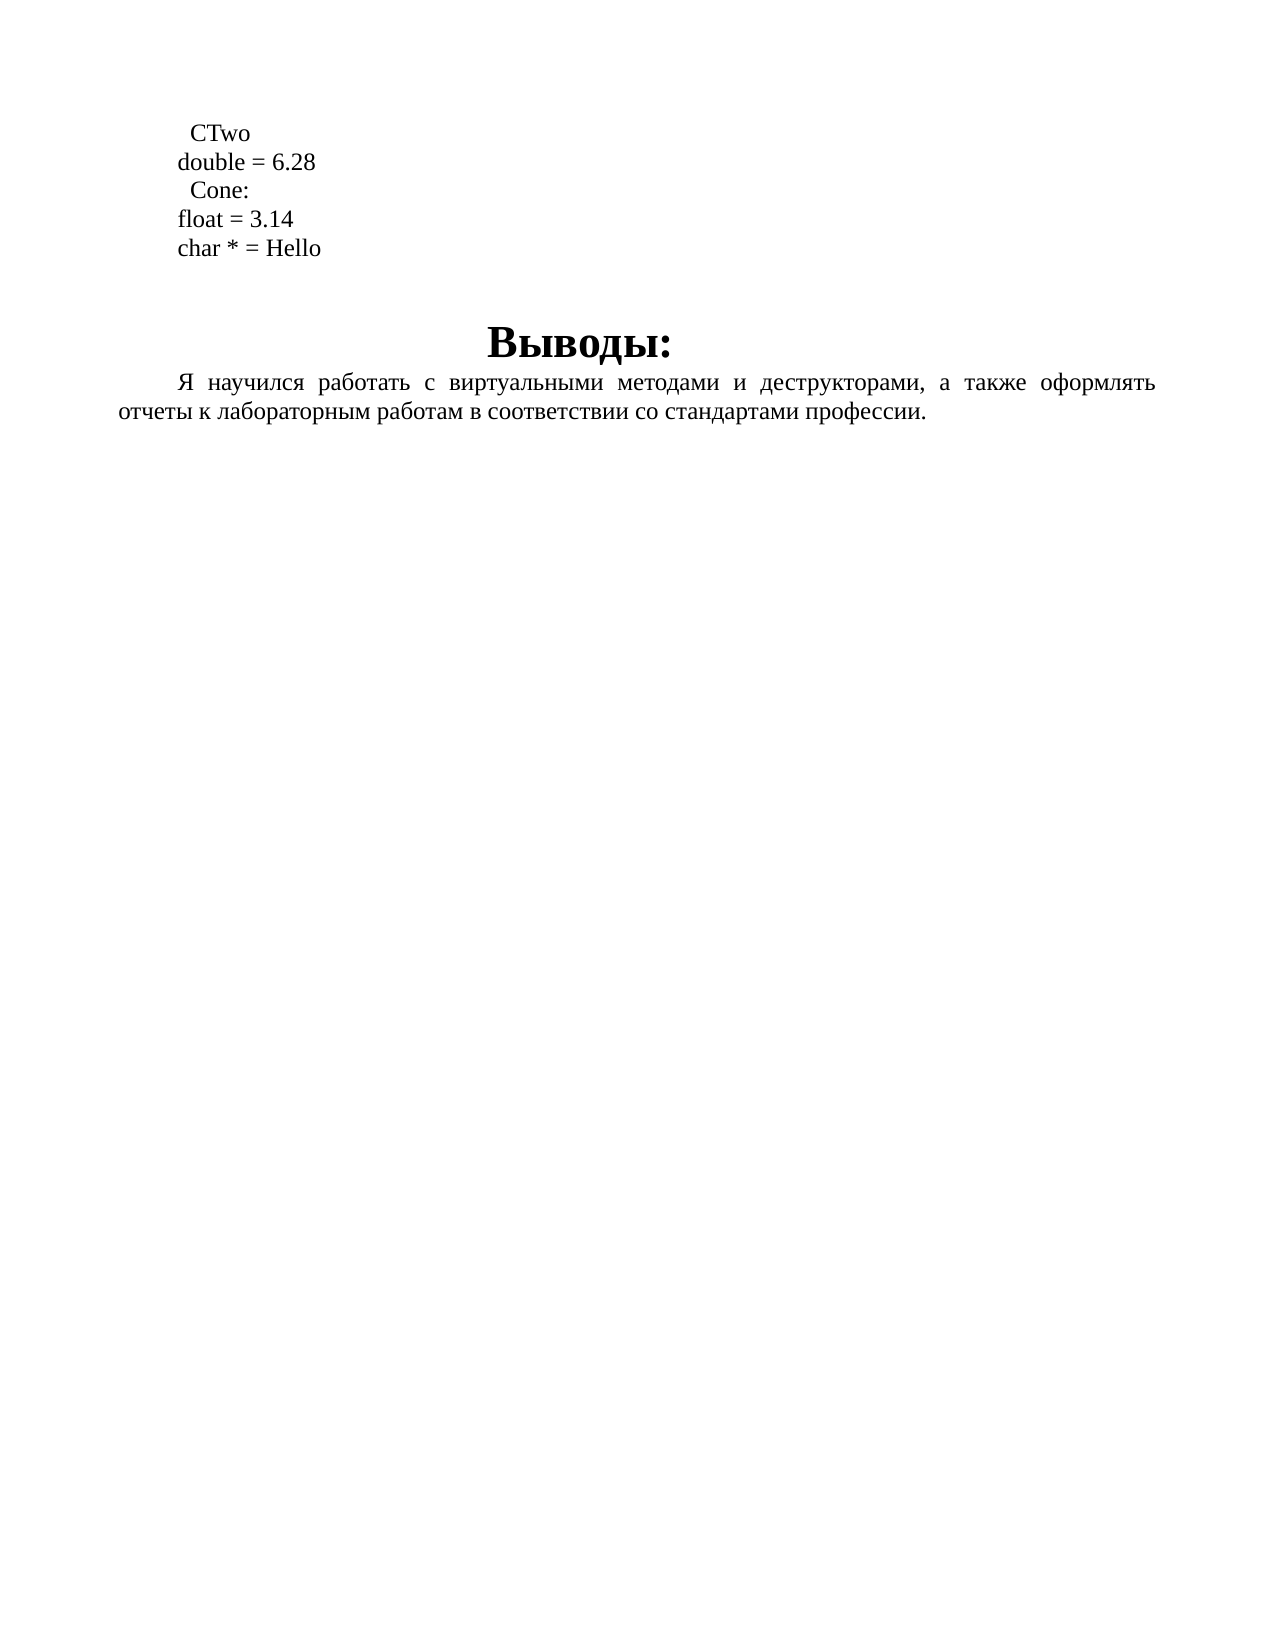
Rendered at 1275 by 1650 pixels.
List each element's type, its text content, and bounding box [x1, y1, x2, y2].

text float = 3.14 [118, 204, 1157, 233]
text CTwo [118, 118, 1157, 147]
text double = 6.28 [118, 147, 1157, 176]
text Я научился работать с виртуальными методами и деструкторами, а также оформлять отчеты к лабораторным работам в соответствии со стандартами профессии. [118, 367, 1157, 425]
text Выводы: [118, 314, 1157, 367]
text char * = Hello [118, 233, 1157, 262]
text Cone: [118, 176, 1157, 204]
